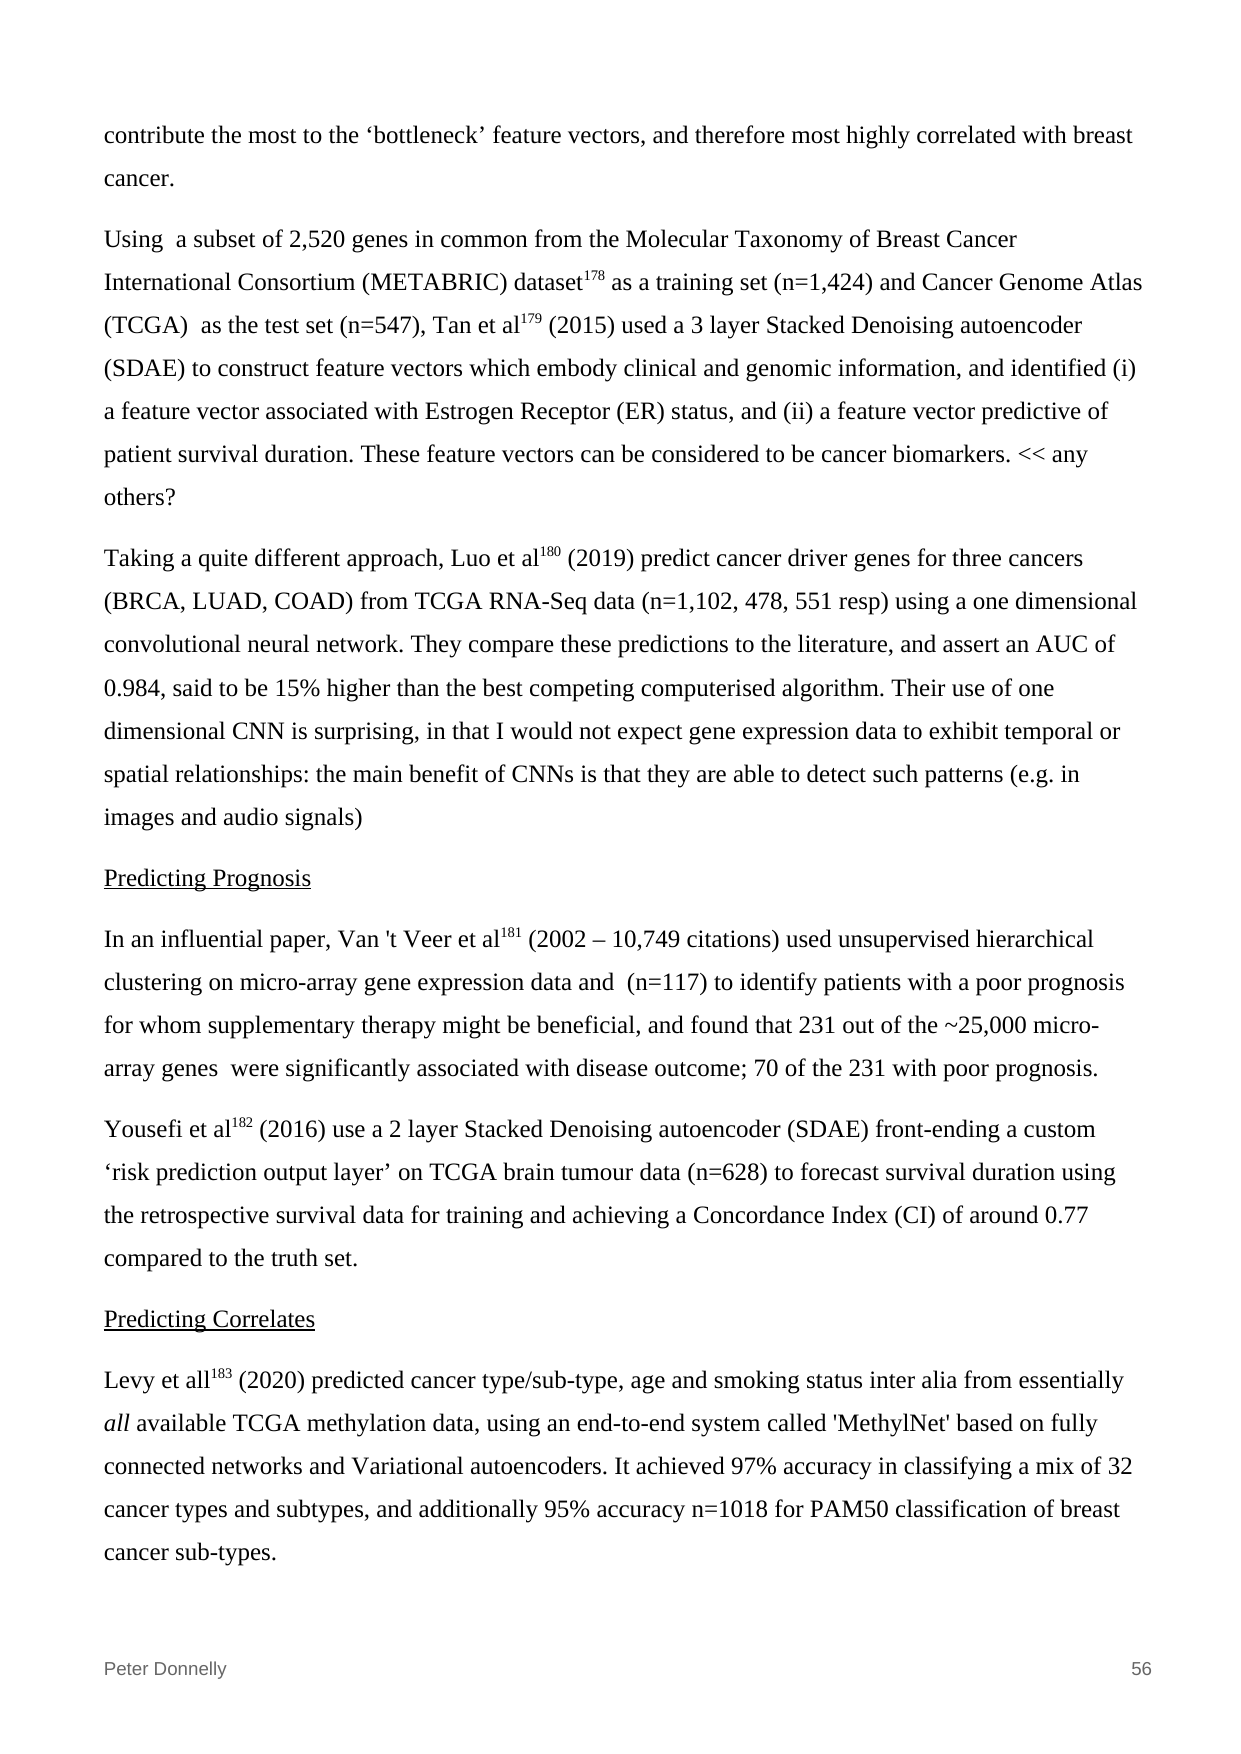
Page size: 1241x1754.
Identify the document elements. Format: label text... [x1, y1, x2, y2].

text Predicting Prognosis [103, 863, 1146, 892]
text Using a subset of 2,520 genes in common from the Molecular Taxonomy of Breast Cancer International Consortium (METABRIC) dataset as a training set (n=1,424) and Cancer Genome Atlas (TCGA) as the test set (n=547), Tan et al (2015) used a 3 layer Stacked Denoising autoencoder (SDAE) to construct feature vectors which embody clinical and genomic information, and identified (i) a feature vector associated with Estrogen Receptor (ER) status, and (ii) a feature vector predictive of patient survival duration. These feature vectors can be considered to be cancer biomarkers. << any others? [103, 224, 1146, 511]
text Yousefi et al (2016) use a 2 layer Stacked Denoising autoencoder (SDAE) front-ending a custom ‘risk prediction output layer’ on TCGA brain tumour data (n=628) to forecast survival duration using the retrospective survival data for training and achieving a Concordance Index (CI) of around 0.77 compared to the truth set. [103, 1114, 1146, 1272]
text contribute the most to the ‘bottleneck’ feature vectors, and therefore most highly correlated with breast cancer. [103, 120, 1146, 192]
text Taking a quite different approach, Luo et al (2019) predict cancer driver genes for three cancers (BRCA, LUAD, COAD) from TCGA RNA-Seq data (n=1,102, 478, 551 resp) using a one dimensional convolutional neural network. They compare these predictions to the literature, and assert an AUC of 0.984, said to be 15% higher than the best competing computerised algorithm. Their use of one dimensional CNN is surprising, in that I would not expect gene expression data to exhibit temporal or spatial relationships: the main benefit of CNNs is that they are able to detect such patterns (e.g. in images and audio signals) [103, 543, 1146, 831]
text Levy et all (2020) predicted cancer type/sub-type, age and smoking status inter alia from essentially all available TCGA methylation data, using an end-to-end system called 'MethylNet' based on fully connected networks and Variational autoencoders. It achieved 97% accuracy in classifying a mix of 32 cancer types and subtypes, and additionally 95% accuracy n=1018 for PAM50 classification of breast cancer sub-types. [103, 1365, 1146, 1566]
text Predicting Correlates [103, 1304, 1146, 1333]
text In an influential paper, Van 't Veer et al (2002 – 10,749 citations) used unsupervised hierarchical clustering on micro-array gene expression data and (n=117) to identify patients with a poor prognosis for whom supplementary therapy might be beneficial, and found that 231 out of the ~25,000 micro-array genes were significantly associated with disease outcome; 70 of the 231 with poor prognosis. [103, 924, 1146, 1082]
